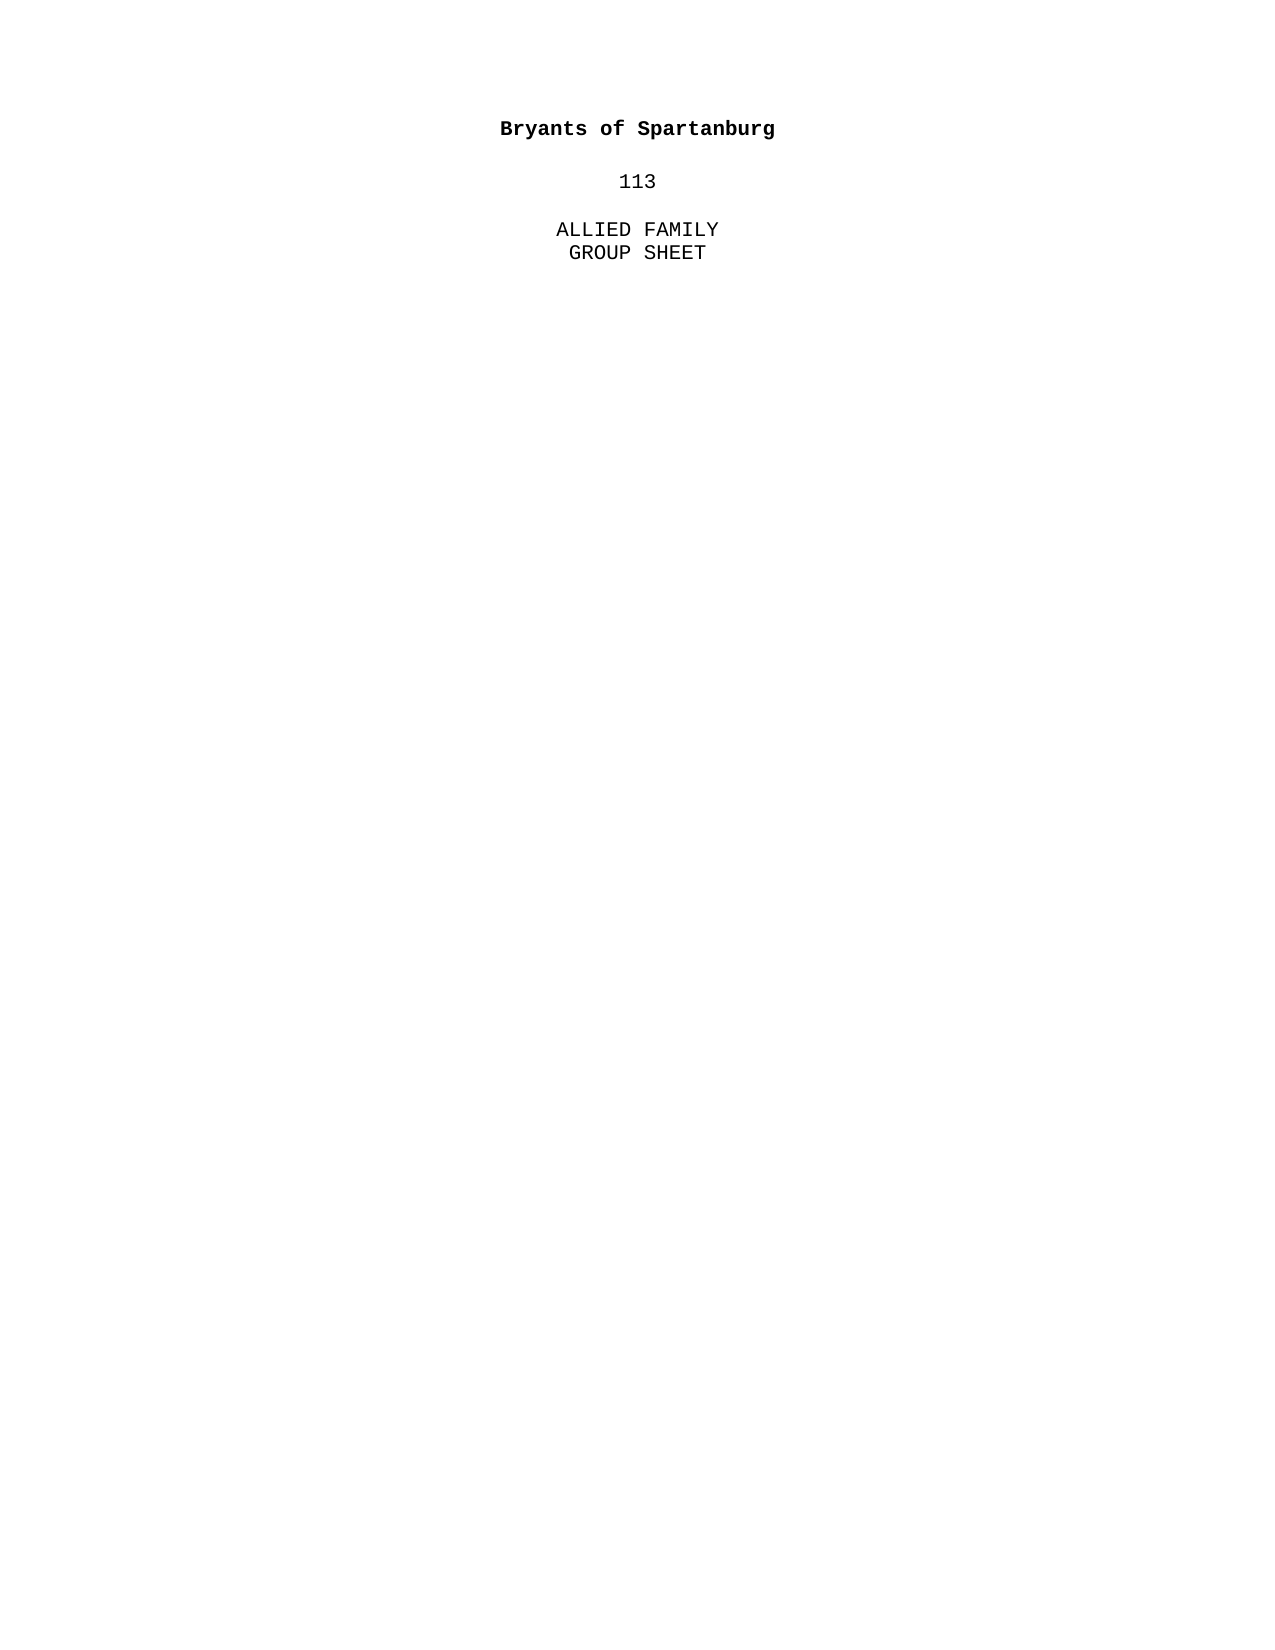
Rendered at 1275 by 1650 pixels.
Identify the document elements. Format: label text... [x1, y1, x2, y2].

text ALLIED FAMILY [118, 218, 1157, 242]
text 113 [118, 171, 1157, 195]
text GROUP SHEET [118, 242, 1157, 266]
